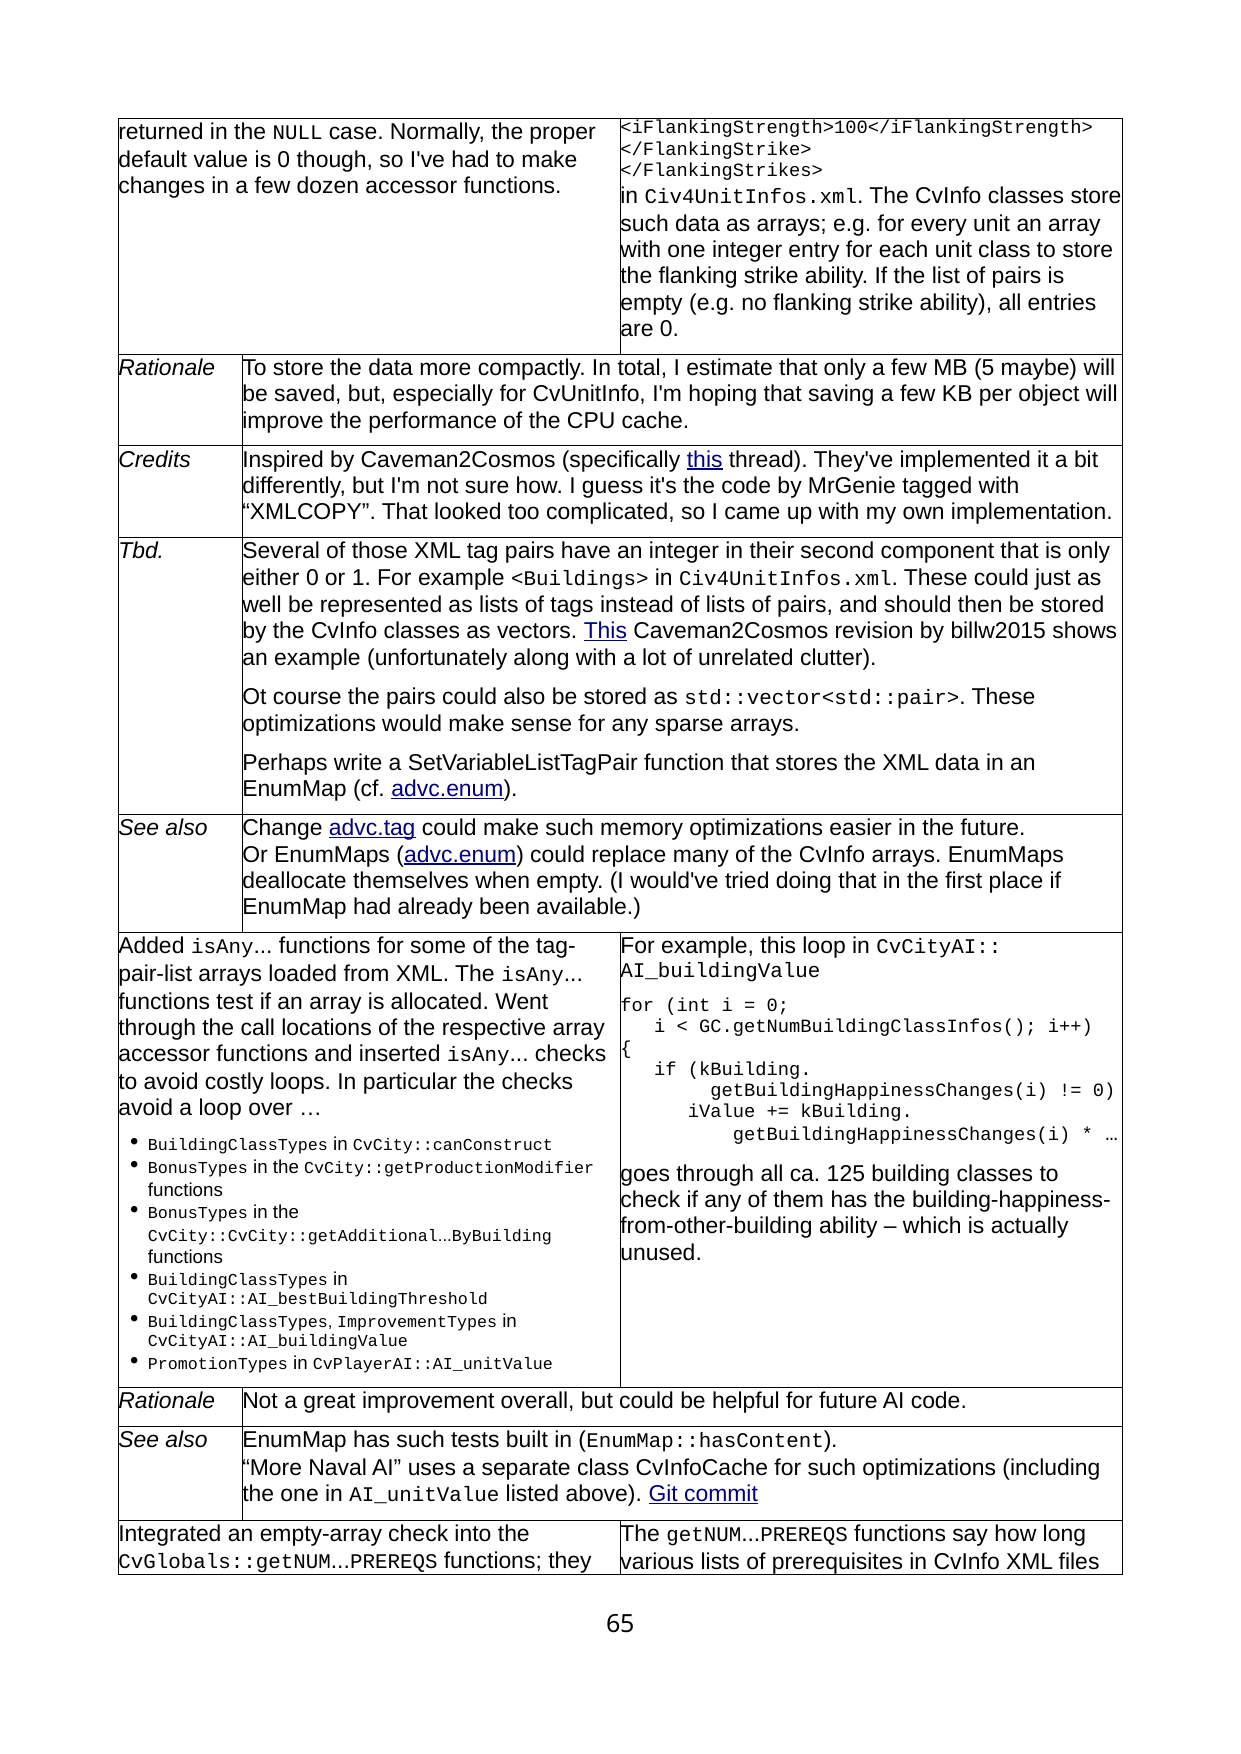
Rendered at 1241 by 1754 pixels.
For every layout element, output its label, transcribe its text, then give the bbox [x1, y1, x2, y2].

table_cell Added isAny... functions for some of the tag-pair-list arrays loaded from XML. The isAny... functions test if an array is allocated. Went through the call locations of the respective array accessor functions and inserted isAny... checks to avoid costly loops. In particular the checks avoid a loop over … BuildingClassTypes in CvCity::canConstruct BonusTypes in the CvCity::getProductionModifier functions BonusTypes in the CvCity::CvCity::getAdditional...ByBuilding functions BuildingClassTypes in CvCityAI::AI_bestBuildingThreshold BuildingClassTypes, ImprovementTypes in CvCityAI::AI_buildingValue PromotionTypes in CvPlayerAI::AI_unitValue [119, 933, 620, 1387]
table_cell EnumMap has such tests built in (EnumMap::hasContent). “More Naval AI” uses a separate class CvInfoCache for such optimizations (including the one in AI_unitValue listed above). Git commit [243, 1427, 1122, 1520]
table_cell See also [119, 815, 242, 932]
table_cell Tbd. [119, 538, 242, 814]
table_cell The getNUM...PREREQS functions say how long various lists of prerequisites in CvInfo XML files [621, 1521, 1122, 1574]
table_cell Several of those XML tag pairs have an integer in their second component that is only either 0 or 1. For example <Buildings> in Civ4UnitInfos.xml. These could just as well be represented as lists of tags instead of lists of pairs, and should then be stored by the CvInfo classes as vectors. This Caveman2Cosmos revision by billw2015 shows an example (unfortunately along with a lot of unrelated clutter). Ot course the pairs could also be stored as std::vector<std::pair>. These optimizations would make sense for any sparse arrays. Perhaps write a SetVariableListTagPair function that stores the XML data in an EnumMap (cf. advc.enum). [243, 538, 1122, 814]
table_cell <iFlankingStrength>100</iFlankingStrength> </FlankingStrike> </FlankingStrikes> in Civ4UnitInfos.xml. The CvInfo classes store such data as arrays; e.g. for every unit an array with one integer entry for each unit class to store the flanking strike ability. If the list of pairs is empty (e.g. no flanking strike ability), all entries are 0. [621, 119, 1122, 354]
table_cell For example, this loop in CvCityAI:: AI_buildingValue for (int i = 0; i < GC.getNumBuildingClassInfos(); i++) { if (kBuilding. getBuildingHappinessChanges(i) != 0) iValue += kBuilding. getBuildingHappinessChanges(i) * … goes through all ca. 125 building classes to check if any of them has the building-happiness-from-other-building ability – which is actually unused. [621, 933, 1122, 1387]
table_cell See also [119, 1427, 242, 1520]
table_cell returned in the NULL case. Normally, the proper default value is 0 though, so I've had to make changes in a few dozen accessor functions. [119, 119, 620, 354]
table_cell Not a great improvement overall, but could be helpful for future AI code. [243, 1388, 1122, 1426]
table_cell Inspired by Caveman2Cosmos (specifically this thread). They've implemented it a bit differently, but I'm not sure how. I guess it's the code by MrGenie tagged with “XMLCOPY”. That looked too complicated, so I came up with my own implementation. [243, 446, 1122, 537]
table_cell Rationale [119, 1388, 242, 1426]
table_cell Integrated an empty-array check into the CvGlobals::getNUM...PREREQS functions; they [119, 1521, 620, 1574]
table_cell Credits [119, 446, 242, 537]
table_cell To store the data more compactly. In total, I estimate that only a few MB (5 maybe) will be saved, but, especially for CvUnitInfo, I'm hoping that saving a few KB per object will improve the performance of the CPU cache. [243, 355, 1122, 445]
table_cell Rationale [119, 355, 242, 445]
table_cell Change advc.tag could make such memory optimizations easier in the future. Or EnumMaps (advc.enum) could replace many of the CvInfo arrays. EnumMaps deallocate themselves when empty. (I would've tried doing that in the first place if EnumMap had already been available.) [243, 815, 1122, 932]
